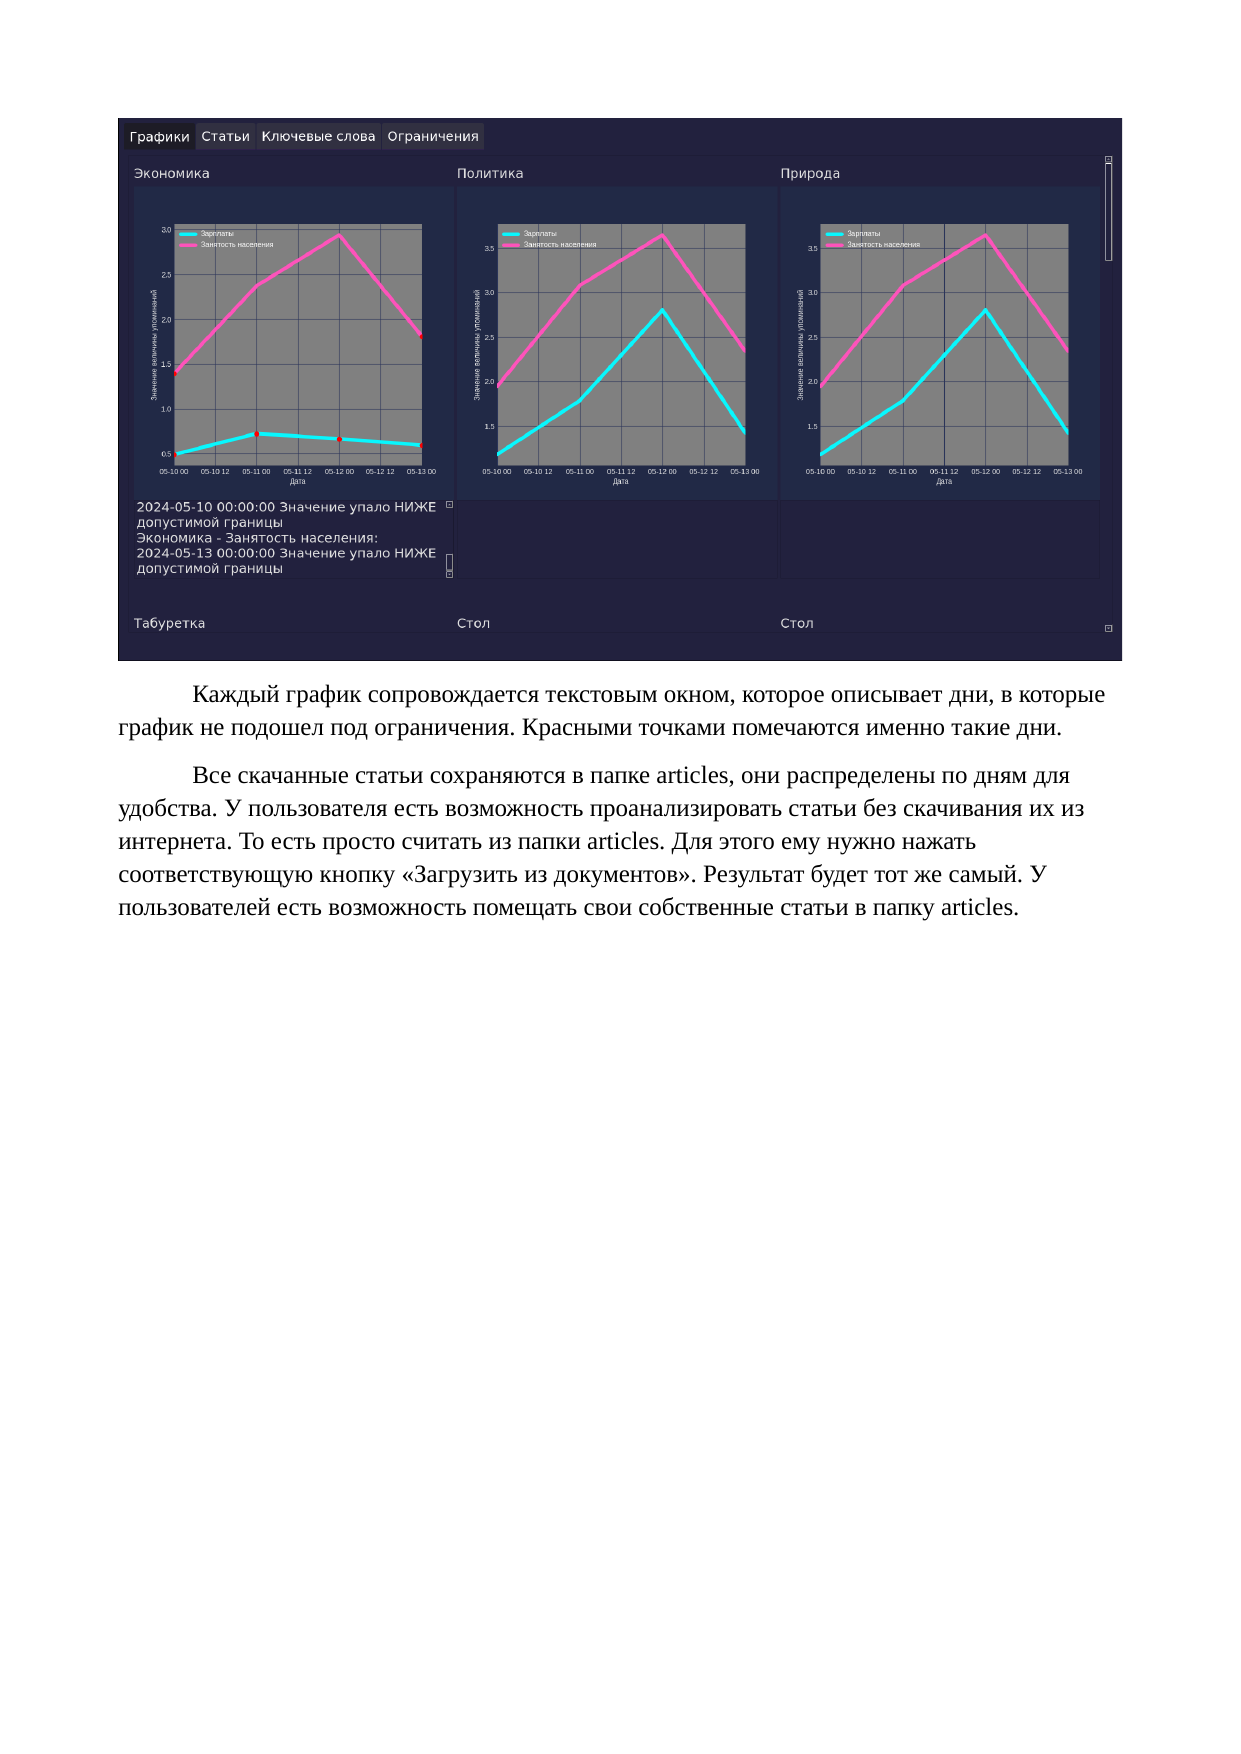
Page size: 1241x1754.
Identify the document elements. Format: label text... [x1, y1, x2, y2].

picture [118, 118, 1123, 661]
text Каждый график сопровождается текстовым окном, которое описывает дни, в которые график не подошел под ограничения. Красными точками помечаются именно такие дни. [118, 679, 1122, 741]
text Все скачанные статьи сохраняются в папке articles, они распределены по дням для удобства. У пользователя есть возможность проанализировать статьи без скачивания их из интернета. То есть просто считать из папки articles. Для этого ему нужно нажать соответствующую кнопку «Загрузить из документов». Результат будет тот же самый. У пользователей есть возможность помещать свои собственные статьи в папку articles. [118, 760, 1122, 921]
